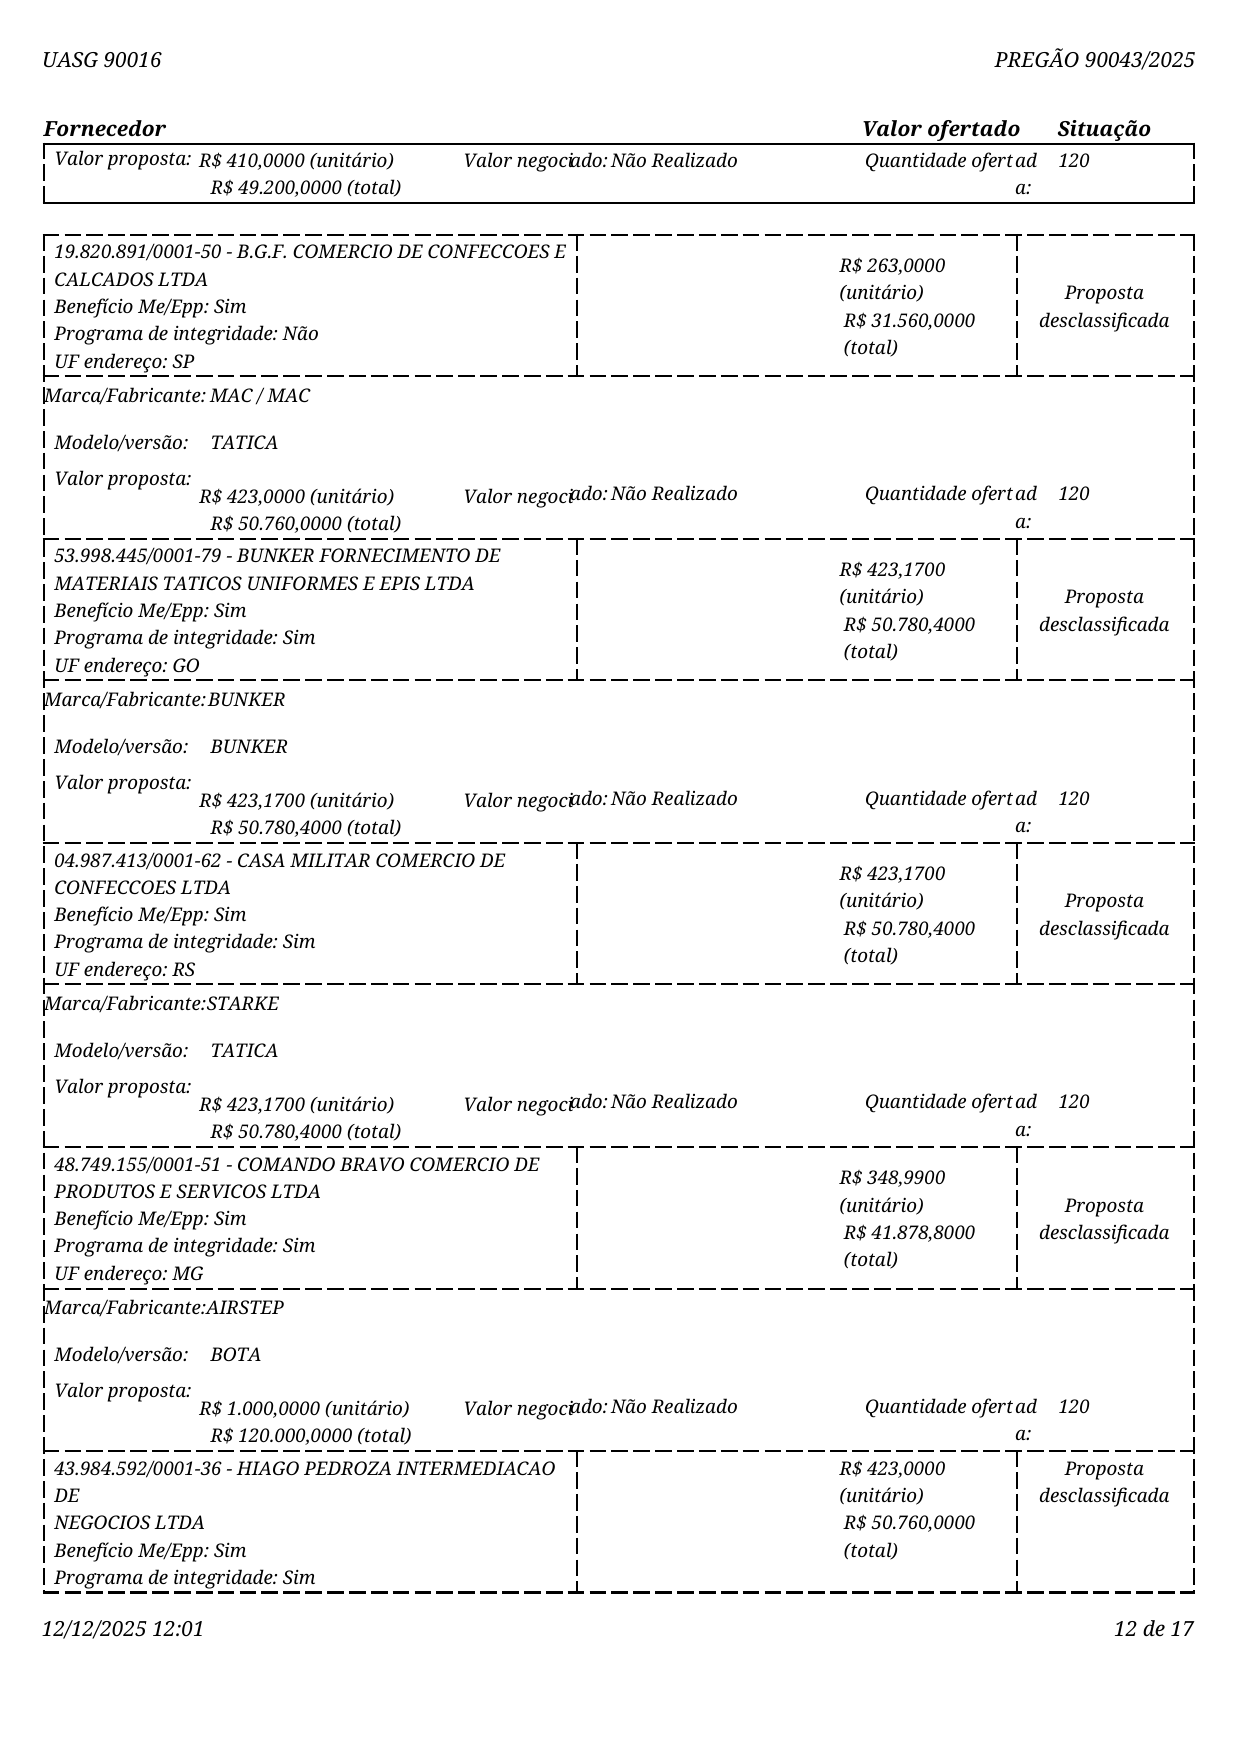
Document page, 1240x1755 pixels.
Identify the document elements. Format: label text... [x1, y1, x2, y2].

table_cell Modelo/versão: Valor proposta: [44, 427, 199, 538]
table_cell 43.984.592/0001-36 - HIAGO PEDROZA INTERMEDIACAO DE NEGOCIOS LTDA Benefício Me/Epp: Sim Programa de integridade: Sim [44, 1450, 577, 1591]
table_cell Marca/Fabricante: STARKE [44, 983, 577, 1035]
table_cell R$ 1.000,0000 (unitário) Valor negoci R$ 120.000,0000 (total) [199, 1388, 577, 1450]
table_cell R$ 423,0000 (unitário) Valor negoci R$ 50.760,0000 (total) [199, 476, 577, 538]
table_cell R$ 423,1700 (unitário) R$ 50.780,4000 (total) [839, 538, 1017, 679]
table_cell ada: [1017, 476, 1048, 538]
table_cell 04.987.413/0001-62 - CASA MILITAR COMERCIO DE CONFECCOES LTDA Benefício Me/Epp: Sim Programa de integridade: Sim UF endereço: RS [44, 842, 577, 983]
table_cell [577, 983, 839, 1035]
table_cell R$ 423,1700 (unitário) R$ 50.780,4000 (total) [839, 842, 1017, 983]
table_cell ada: [1017, 1084, 1048, 1146]
table_cell 120 [1048, 1388, 1194, 1450]
table_cell Marca/Fabricante: BUNKER [44, 679, 577, 731]
table_cell Modelo/versão: Valor proposta: [44, 1339, 199, 1450]
table_cell [577, 1339, 839, 1388]
table_cell [1017, 983, 1194, 1035]
table_header Proposta desclassificada [1017, 234, 1194, 375]
table_header [577, 234, 839, 375]
table_cell ado: Não Realizado [577, 780, 839, 842]
table_cell [577, 1288, 839, 1339]
table_cell [839, 427, 1017, 476]
table_cell Proposta desclassificada [1017, 1450, 1194, 1591]
table_cell Modelo/versão: Valor proposta: [44, 1035, 199, 1146]
table_cell [577, 1146, 839, 1287]
table_cell 48.749.155/0001-51 - COMANDO BRAVO COMERCIO DE PRODUTOS E SERVICOS LTDA Benefício Me/Epp: Sim Programa de integridade: Sim UF endereço: MG [44, 1146, 577, 1287]
table_cell Marca/Fabricante: MAC / MAC [44, 375, 577, 427]
table_cell ada: [1017, 780, 1048, 842]
table_cell [577, 842, 839, 983]
table_cell [1017, 375, 1194, 427]
table_cell ado: Não Realizado [577, 476, 839, 538]
table_cell R$ 410,0000 (unitário) Valor negoci R$ 49.200,0000 (total) [199, 145, 577, 202]
table_cell [577, 427, 839, 476]
table_cell [577, 375, 839, 427]
table_cell R$ 423,1700 (unitário) Valor negoci R$ 50.780,4000 (total) [199, 780, 577, 842]
table_cell Valor proposta: [44, 145, 199, 202]
table_cell [839, 731, 1017, 780]
table_cell 120 [1048, 145, 1194, 202]
table_cell Quantidade ofert [839, 1388, 1017, 1450]
table_cell R$ 423,0000 (unitário) R$ 50.760,0000 (total) [839, 1450, 1017, 1591]
table_cell [577, 538, 839, 679]
table_cell [839, 1035, 1017, 1084]
table_cell [1017, 731, 1194, 780]
table_header R$ 263,0000 (unitário) R$ 31.560,0000 (total) [839, 234, 1017, 375]
table_cell R$ 423,1700 (unitário) Valor negoci R$ 50.780,4000 (total) [199, 1084, 577, 1146]
table_cell BUNKER [199, 731, 577, 780]
table_cell R$ 348,9900 (unitário) R$ 41.878,8000 (total) [839, 1146, 1017, 1287]
table_cell [577, 1035, 839, 1084]
table_cell [1017, 679, 1194, 731]
table_header 19.820.891/0001-50 - B.G.F. COMERCIO DE CONFECCOES E CALCADOS LTDA Benefício Me/Epp: Sim Programa de integridade: Não UF endereço: SP [44, 234, 577, 375]
table_cell Modelo/versão: Valor proposta: [44, 731, 199, 842]
table_cell [1017, 1339, 1194, 1388]
table_cell [577, 679, 839, 731]
table_cell TATICA [199, 1035, 577, 1084]
table_cell 53.998.445/0001-79 - BUNKER FORNECIMENTO DE MATERIAIS TATICOS UNIFORMES E EPIS LTDA Benefício Me/Epp: Sim Programa de integridade: Sim UF endereço: GO [44, 538, 577, 679]
table_cell [839, 983, 1017, 1035]
table_cell Proposta desclassificada [1017, 1146, 1194, 1287]
table_cell ada: [1017, 145, 1048, 202]
table_cell ado: Não Realizado [577, 145, 839, 202]
table_cell Quantidade ofert [839, 780, 1017, 842]
table_cell Proposta desclassificada [1017, 842, 1194, 983]
table_cell Marca/Fabricante: AIRSTEP [44, 1288, 577, 1339]
table_cell BOTA [199, 1339, 577, 1388]
table_cell Quantidade ofert [839, 476, 1017, 538]
table_cell Quantidade ofert [839, 1084, 1017, 1146]
table_cell [1017, 427, 1194, 476]
table_cell 120 [1048, 1084, 1194, 1146]
table_cell [1017, 1288, 1194, 1339]
table_cell ado: Não Realizado [577, 1084, 839, 1146]
table_cell 120 [1048, 780, 1194, 842]
table_cell ado: Não Realizado [577, 1388, 839, 1450]
table_cell [839, 375, 1017, 427]
table_cell Proposta desclassificada [1017, 538, 1194, 679]
table_cell [839, 1339, 1017, 1388]
table_cell [1017, 1035, 1194, 1084]
table_cell ada: [1017, 1388, 1048, 1450]
table_cell [839, 1288, 1017, 1339]
table_cell TATICA [199, 427, 577, 476]
table_cell [577, 731, 839, 780]
table_cell [577, 1450, 839, 1591]
table_cell [839, 679, 1017, 731]
table_cell 120 [1048, 476, 1194, 538]
table_cell Quantidade ofert [839, 145, 1017, 202]
